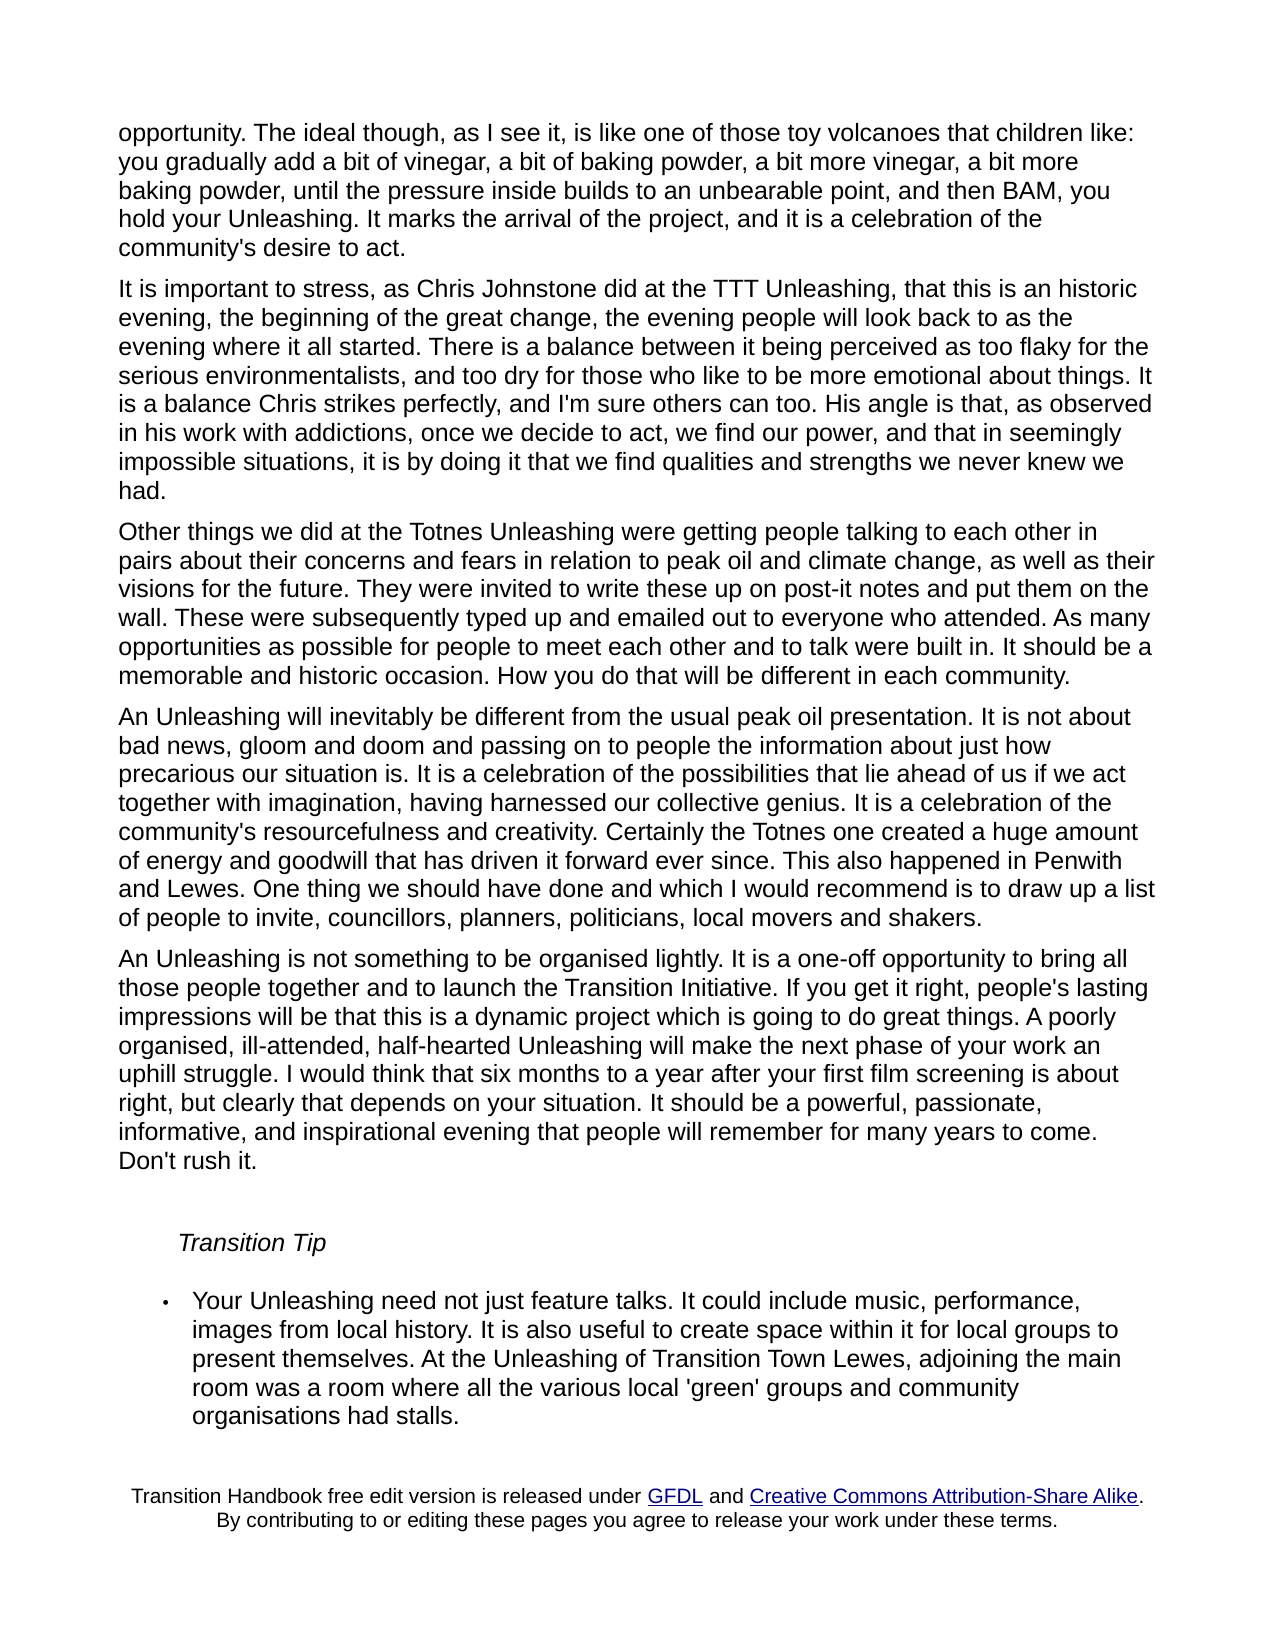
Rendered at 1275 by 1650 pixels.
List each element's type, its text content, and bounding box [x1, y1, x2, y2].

text It is important to stress, as Chris Johnstone did at the TTT Unleashing, that this is an historic evening, the beginning of the great change, the evening people will look back to as the evening where it all started. There is a balance between it being perceived as too flaky for the serious environmentalists, and too dry for those who like to be more emotional about things. It is a balance Chris strikes perfectly, and I'm sure others can too. His angle is that, as observed in his work with addictions, once we decide to act, we find our power, and that in seemingly impossible situations, it is by doing it that we find qualities and strengths we never knew we had. [118, 274, 1157, 504]
list Transition Tip [177, 1228, 1157, 1257]
text An Unleashing will inevitably be different from the usual peak oil presentation. It is not about bad news, gloom and doom and passing on to people the information about just how precarious our situation is. It is a celebration of the possibilities that lie ahead of us if we act together with imagination, having harnessed our collective genius. It is a celebration of the community's resourcefulness and creativity. Certainly the Totnes one created a huge amount of energy and goodwill that has driven it forward ever since. This also happened in Penwith and Lewes. One thing we should have done and which I would recommend is to draw up a list of people to invite, councillors, planners, politicians, local movers and shakers. [118, 702, 1157, 932]
text opportunity. The ideal though, as I see it, is like one of those toy volcanoes that children like: you gradually add a bit of vinegar, a bit of baking powder, a bit more vinegar, a bit more baking powder, until the pressure inside builds to an unbearable point, and then BAM, you hold your Unleashing. It marks the arrival of the project, and it is a celebration of the community's desire to act. [118, 118, 1157, 262]
text An Unleashing is not something to be organised lightly. It is a one-off opportunity to bring all those people together and to launch the Transition Initiative. If you get it right, people's lasting impressions will be that this is a dynamic project which is going to do great things. A poorly organised, ill-attended, half-hearted Unleashing will make the next phase of your work an uphill struggle. I would think that six months to a year after your first film screening is about right, but clearly that depends on your situation. It should be a powerful, passionate, informative, and inspirational evening that people will remember for many years to come. Don't rush it. [118, 944, 1157, 1174]
list Your Unleashing need not just feature talks. It could include music, performance, images from local history. It is also useful to create space within it for local groups to present themselves. At the Unleashing of Transition Town Lewes, adjoining the main room was a room where all the various local 'green' groups and community organisations had stalls. [162, 1286, 1157, 1430]
text Other things we did at the Totnes Unleashing were getting people talking to each other in pairs about their concerns and fears in relation to peak oil and climate change, as well as their visions for the future. They were invited to write these up on post-it notes and put them on the wall. These were subsequently typed up and emailed out to everyone who attended. As many opportunities as possible for people to meet each other and to talk were built in. It should be a memorable and historic occasion. How you do that will be different in each community. [118, 517, 1157, 689]
